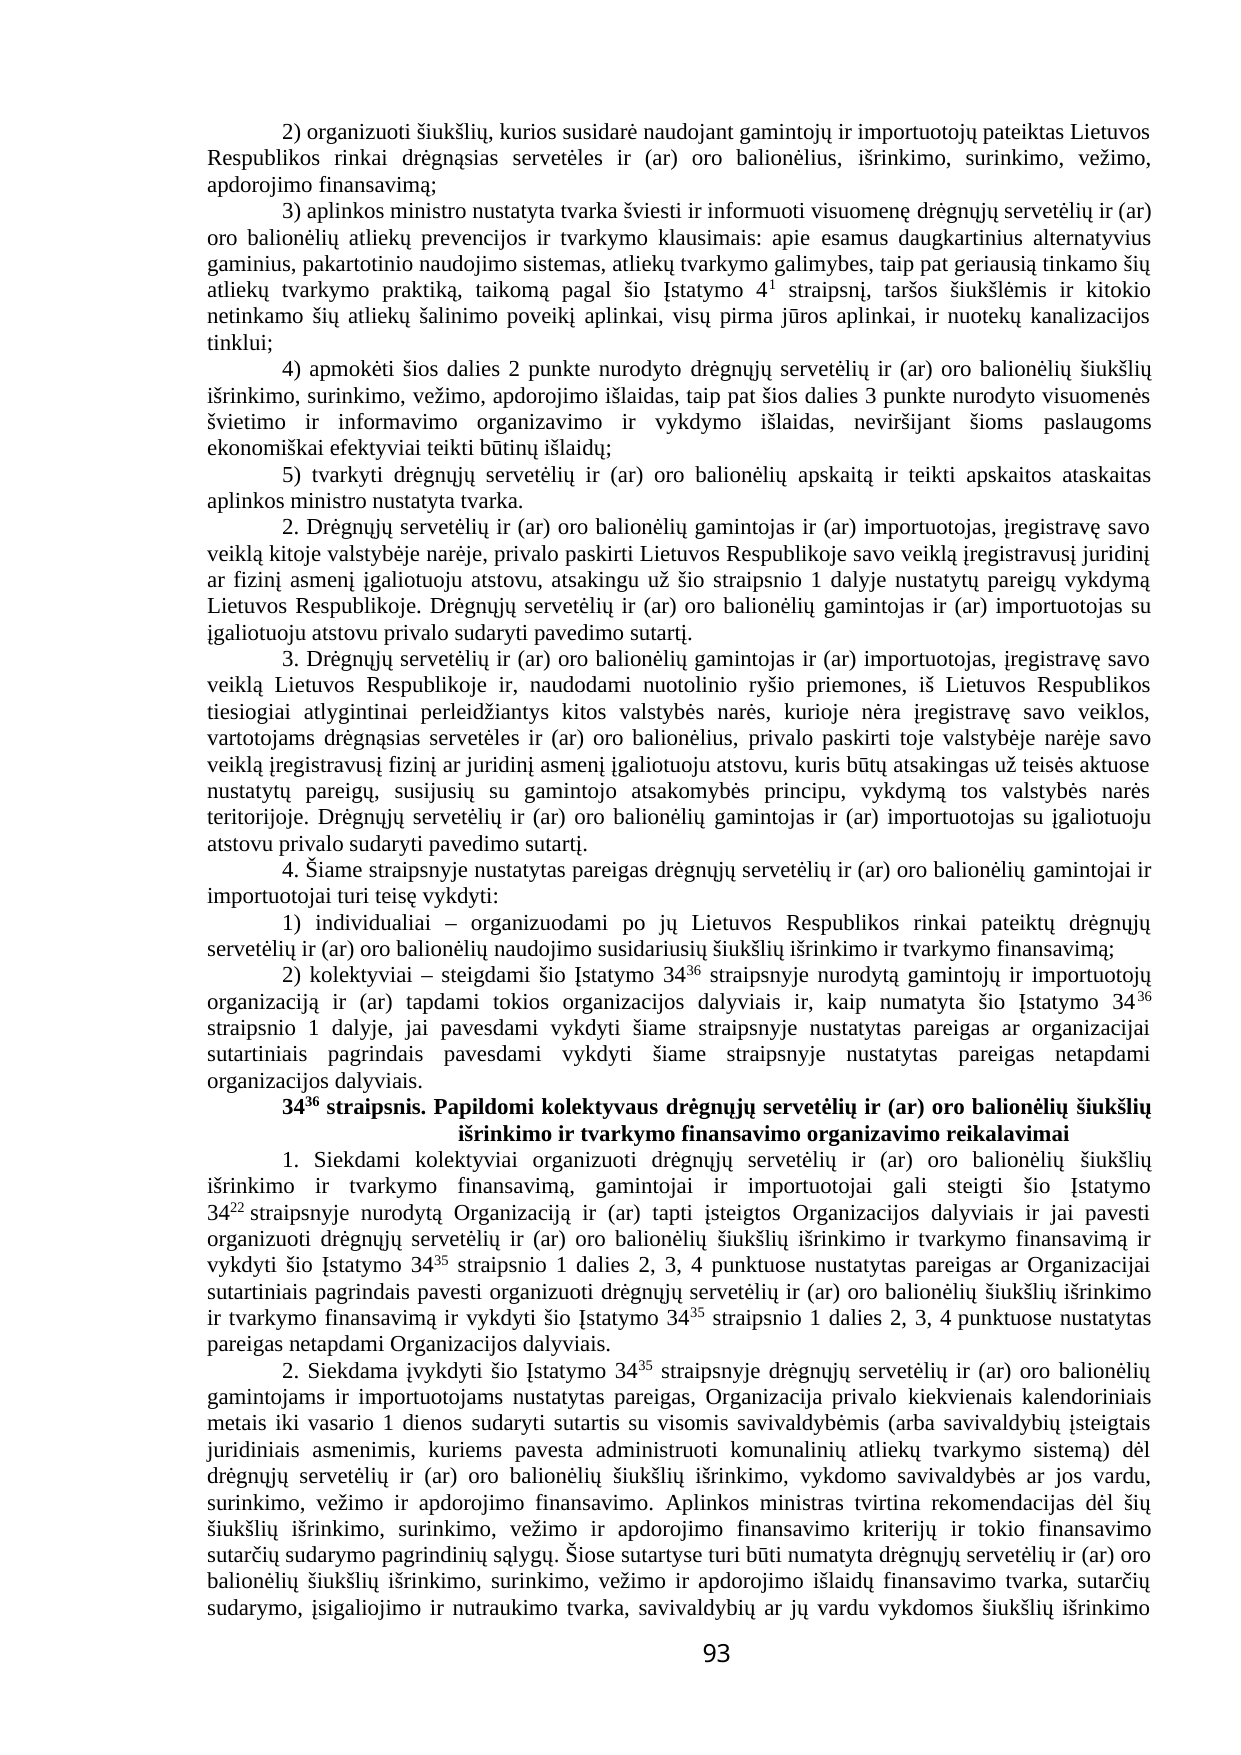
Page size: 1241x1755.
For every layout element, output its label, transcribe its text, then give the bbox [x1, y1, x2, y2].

text 2) kolektyviai – steigdami šio Įstatymo 3436 straipsnyje nurodytą gamintojų ir importuotojų organizaciją ir (ar) tapdami tokios organizacijos dalyviais ir, kaip numatyta šio Įstatymo 3436 straipsnio 1 dalyje, jai pavesdami vykdyti šiame straipsnyje nustatytas pareigas ar organizacijai sutartiniais pagrindais pavesdami vykdyti šiame straipsnyje nustatytas pareigas netapdami organizacijos dalyviais. [207, 961, 1152, 1093]
text 5) tvarkyti drėgnųjų servetėlių ir (ar) oro balionėlių apskaitą ir teikti apskaitos ataskaitas aplinkos ministro nustatyta tvarka. [207, 461, 1152, 513]
text 2. Siekdama įvykdyti šio Įstatymo 3435 straipsnyje drėgnųjų servetėlių ir (ar) oro balionėlių gamintojams ir importuotojams nustatytas pareigas, Organizacija privalo kiekvienais kalendoriniais metais iki vasario 1 dienos sudaryti sutartis su visomis savivaldybėmis (arba savivaldybių įsteigtais juridiniais asmenimis, kuriems pavesta administruoti komunalinių atliekų tvarkymo sistemą) dėl drėgnųjų servetėlių ir (ar) oro balionėlių šiukšlių išrinkimo, vykdomo savivaldybės ar jos vardu, surinkimo, vežimo ir apdorojimo finansavimo. Aplinkos ministras tvirtina rekomendacijas dėl šių šiukšlių išrinkimo, surinkimo, vežimo ir apdorojimo finansavimo kriterijų ir tokio finansavimo sutarčių sudarymo pagrindinių sąlygų. Šiose sutartyse turi būti numatyta drėgnųjų servetėlių ir (ar) oro balionėlių šiukšlių išrinkimo, surinkimo, vežimo ir apdorojimo išlaidų finansavimo tvarka, sutarčių sudarymo, įsigaliojimo ir nutraukimo tvarka, savivaldybių ar jų vardu vykdomos šiukšlių išrinkimo [207, 1357, 1152, 1620]
text 4. Šiame straipsnyje nustatytas pareigas drėgnųjų servetėlių ir (ar) oro balionėlių gamintojai ir importuotojai turi teisę vykdyti: [207, 856, 1152, 909]
text 3) aplinkos ministro nustatyta tvarka šviesti ir informuoti visuomenę drėgnųjų servetėlių ir (ar) oro balionėlių atliekų prevencijos ir tvarkymo klausimais: apie esamus daugkartinius alternatyvius gaminius, pakartotinio naudojimo sistemas, atliekų tvarkymo galimybes, taip pat geriausią tinkamo šių atliekų tvarkymo praktiką, taikomą pagal šio Įstatymo 41 straipsnį, taršos šiukšlėmis ir kitokio netinkamo šių atliekų šalinimo poveikį aplinkai, visų pirma jūros aplinkai, ir nuotekų kanalizacijos tinklui; [207, 197, 1152, 355]
text 1) individualiai – organizuodami po jų Lietuvos Respublikos rinkai pateiktų drėgnųjų servetėlių ir (ar) oro balionėlių naudojimo susidariusių šiukšlių išrinkimo ir tvarkymo finansavimą; [207, 909, 1152, 961]
text 3436 straipsnis. Papildomi kolektyvaus drėgnųjų servetėlių ir (ar) oro balionėlių šiukšlių išrinkimo ir tvarkymo finansavimo organizavimo reikalavimai [282, 1093, 1152, 1146]
text 1. Siekdami kolektyviai organizuoti drėgnųjų servetėlių ir (ar) oro balionėlių šiukšlių išrinkimo ir tvarkymo finansavimą, gamintojai ir importuotojai gali steigti šio Įstatymo 3422 straipsnyje nurodytą Organizaciją ir (ar) tapti įsteigtos Organizacijos dalyviais ir jai pavesti organizuoti drėgnųjų servetėlių ir (ar) oro balionėlių šiukšlių išrinkimo ir tvarkymo finansavimą ir vykdyti šio Įstatymo 3435 straipsnio 1 dalies 2, 3, 4 punktuose nustatytas pareigas ar Organizacijai sutartiniais pagrindais pavesti organizuoti drėgnųjų servetėlių ir (ar) oro balionėlių šiukšlių išrinkimo ir tvarkymo finansavimą ir vykdyti šio Įstatymo 3435 straipsnio 1 dalies 2, 3, 4 punktuose nustatytas pareigas netapdami Organizacijos dalyviais. [207, 1146, 1152, 1357]
text 2) organizuoti šiukšlių, kurios susidarė naudojant gamintojų ir importuotojų pateiktas Lietuvos Respublikos rinkai drėgnąsias servetėles ir (ar) oro balionėlius, išrinkimo, surinkimo, vežimo, apdorojimo finansavimą; [207, 118, 1152, 197]
text 3. Drėgnųjų servetėlių ir (ar) oro balionėlių gamintojas ir (ar) importuotojas, įregistravę savo veiklą Lietuvos Respublikoje ir, naudodami nuotolinio ryšio priemones, iš Lietuvos Respublikos tiesiogiai atlygintinai perleidžiantys kitos valstybės narės, kurioje nėra įregistravę savo veiklos, vartotojams drėgnąsias servetėles ir (ar) oro balionėlius, privalo paskirti toje valstybėje narėje savo veiklą įregistravusį fizinį ar juridinį asmenį įgaliotuoju atstovu, kuris būtų atsakingas už teisės aktuose nustatytų pareigų, susijusių su gamintojo atsakomybės principu, vykdymą tos valstybės narės teritorijoje. Drėgnųjų servetėlių ir (ar) oro balionėlių gamintojas ir (ar) importuotojas su įgaliotuoju atstovu privalo sudaryti pavedimo sutartį. [207, 645, 1152, 856]
text 4) apmokėti šios dalies 2 punkte nurodyto drėgnųjų servetėlių ir (ar) oro balionėlių šiukšlių išrinkimo, surinkimo, vežimo, apdorojimo išlaidas, taip pat šios dalies 3 punkte nurodyto visuomenės švietimo ir informavimo organizavimo ir vykdymo išlaidas, neviršijant šioms paslaugoms ekonomiškai efektyviai teikti būtinų išlaidų; [207, 355, 1152, 461]
text 2. Drėgnųjų servetėlių ir (ar) oro balionėlių gamintojas ir (ar) importuotojas, įregistravę savo veiklą kitoje valstybėje narėje, privalo paskirti Lietuvos Respublikoje savo veiklą įregistravusį juridinį ar fizinį asmenį įgaliotuoju atstovu, atsakingu už šio straipsnio 1 dalyje nustatytų pareigų vykdymą Lietuvos Respublikoje. Drėgnųjų servetėlių ir (ar) oro balionėlių gamintojas ir (ar) importuotojas su įgaliotuoju atstovu privalo sudaryti pavedimo sutartį. [207, 513, 1152, 645]
